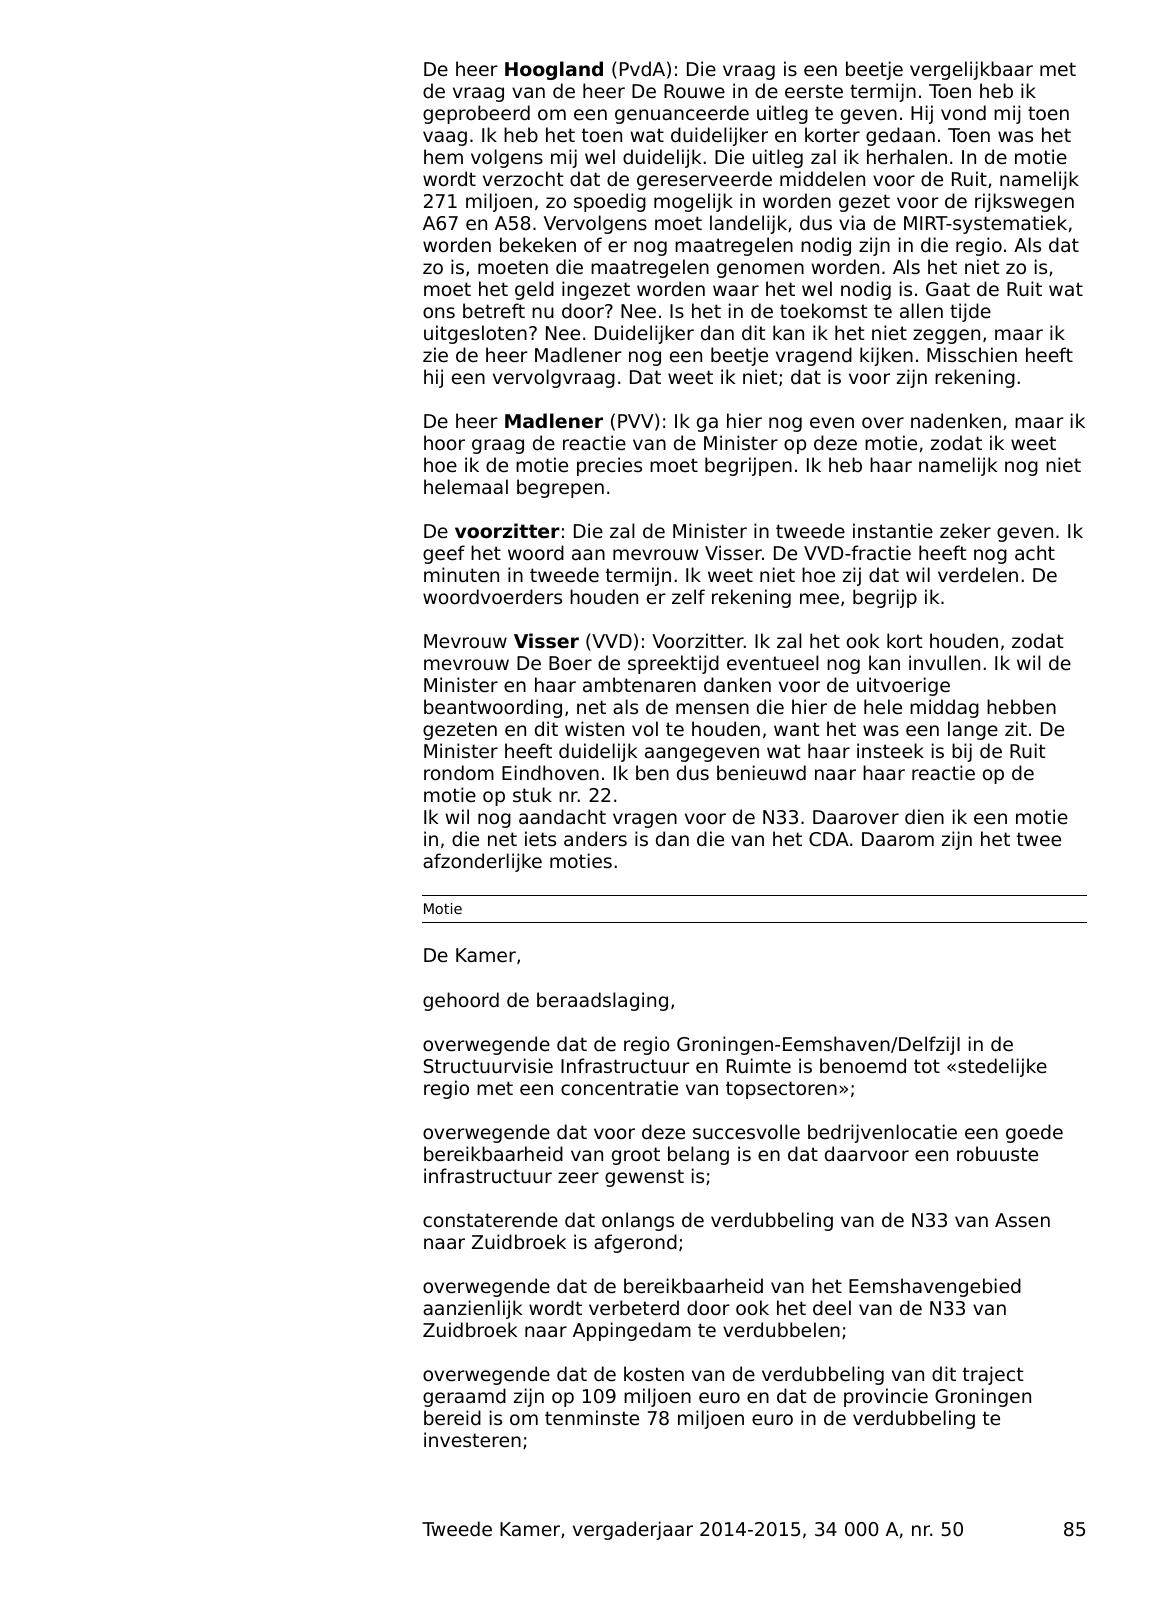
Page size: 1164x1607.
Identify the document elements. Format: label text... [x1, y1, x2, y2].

text De Kamer, [422, 945, 1087, 967]
text overwegende dat de regio Groningen-Eemshaven/DelfzijI in de Structuurvisie Infrastructuur en Ruimte is benoemd tot «stedelijke regio met een concentratie van topsectoren»; [422, 1034, 1087, 1100]
text De voorzitter: Die zal de Minister in tweede instantie zeker geven. Ik geef het woord aan mevrouw Visser. De VVD-fractie heeft nog acht minuten in tweede termijn. Ik weet niet hoe zij dat wil verdelen. De woordvoerders houden er zelf rekening mee, begrijp ik. [422, 521, 1087, 609]
text Mevrouw Visser (VVD): Voorzitter. Ik zal het ook kort houden, zodat mevrouw De Boer de spreektijd eventueel nog kan invullen. Ik wil de Minister en haar ambtenaren danken voor de uitvoerige beantwoording, net als de mensen die hier de hele middag hebben gezeten en dit wisten vol te houden, want het was een lange zit. De Minister heeft duidelijk aangegeven wat haar insteek is bij de Ruit rondom Eindhoven. Ik ben dus benieuwd naar haar reactie op de motie op stuk nr. 22. [422, 631, 1087, 807]
text De heer Madlener (PVV): Ik ga hier nog even over nadenken, maar ik hoor graag de reactie van de Minister op deze motie, zodat ik weet hoe ik de motie precies moet begrijpen. Ik heb haar namelijk nog niet helemaal begrepen. [422, 411, 1087, 499]
text Ik wil nog aandacht vragen voor de N33. Daarover dien ik een motie in, die net iets anders is dan die van het CDA. Daarom zijn het twee afzonderlijke moties. [422, 807, 1087, 873]
text constaterende dat onlangs de verdubbeling van de N33 van Assen naar Zuidbroek is afgerond; [422, 1210, 1087, 1254]
text overwegende dat voor deze succesvolle bedrijvenlocatie een goede bereikbaarheid van groot belang is en dat daarvoor een robuuste infrastructuur zeer gewenst is; [422, 1122, 1087, 1188]
text overwegende dat de bereikbaarheid van het Eemshavengebied aanzienlijk wordt verbeterd door ook het deel van de N33 van Zuidbroek naar Appingedam te verdubbelen; [422, 1276, 1087, 1342]
text De heer Hoogland (PvdA): Die vraag is een beetje vergelijkbaar met de vraag van de heer De Rouwe in de eerste termijn. Toen heb ik geprobeerd om een genuanceerde uitleg te geven. Hij vond mij toen vaag. Ik heb het toen wat duidelijker en korter gedaan. Toen was het hem volgens mij wel duidelijk. Die uitleg zal ik herhalen. In de motie wordt verzocht dat de gereserveerde middelen voor de Ruit, namelijk 271 miljoen, zo spoedig mogelijk in worden gezet voor de rijkswegen A67 en A58. Vervolgens moet landelijk, dus via de MIRT-systematiek, worden bekeken of er nog maatregelen nodig zijn in die regio. Als dat zo is, moeten die maatregelen genomen worden. Als het niet zo is, moet het geld ingezet worden waar het wel nodig is. Gaat de Ruit wat ons betreft nu door? Nee. Is het in de toekomst te allen tijde uitgesloten? Nee. Duidelijker dan dit kan ik het niet zeggen, maar ik zie de heer Madlener nog een beetje vragend kijken. Misschien heeft hij een vervolgvraag. Dat weet ik niet; dat is voor zijn rekening. [422, 59, 1087, 389]
text overwegende dat de kosten van de verdubbeling van dit traject geraamd zijn op 109 miljoen euro en dat de provincie Groningen bereid is om tenminste 78 miljoen euro in de verdubbeling te investeren; [422, 1364, 1087, 1452]
text gehoord de beraadslaging, [422, 989, 1087, 1012]
table_header Motie [422, 896, 1087, 922]
